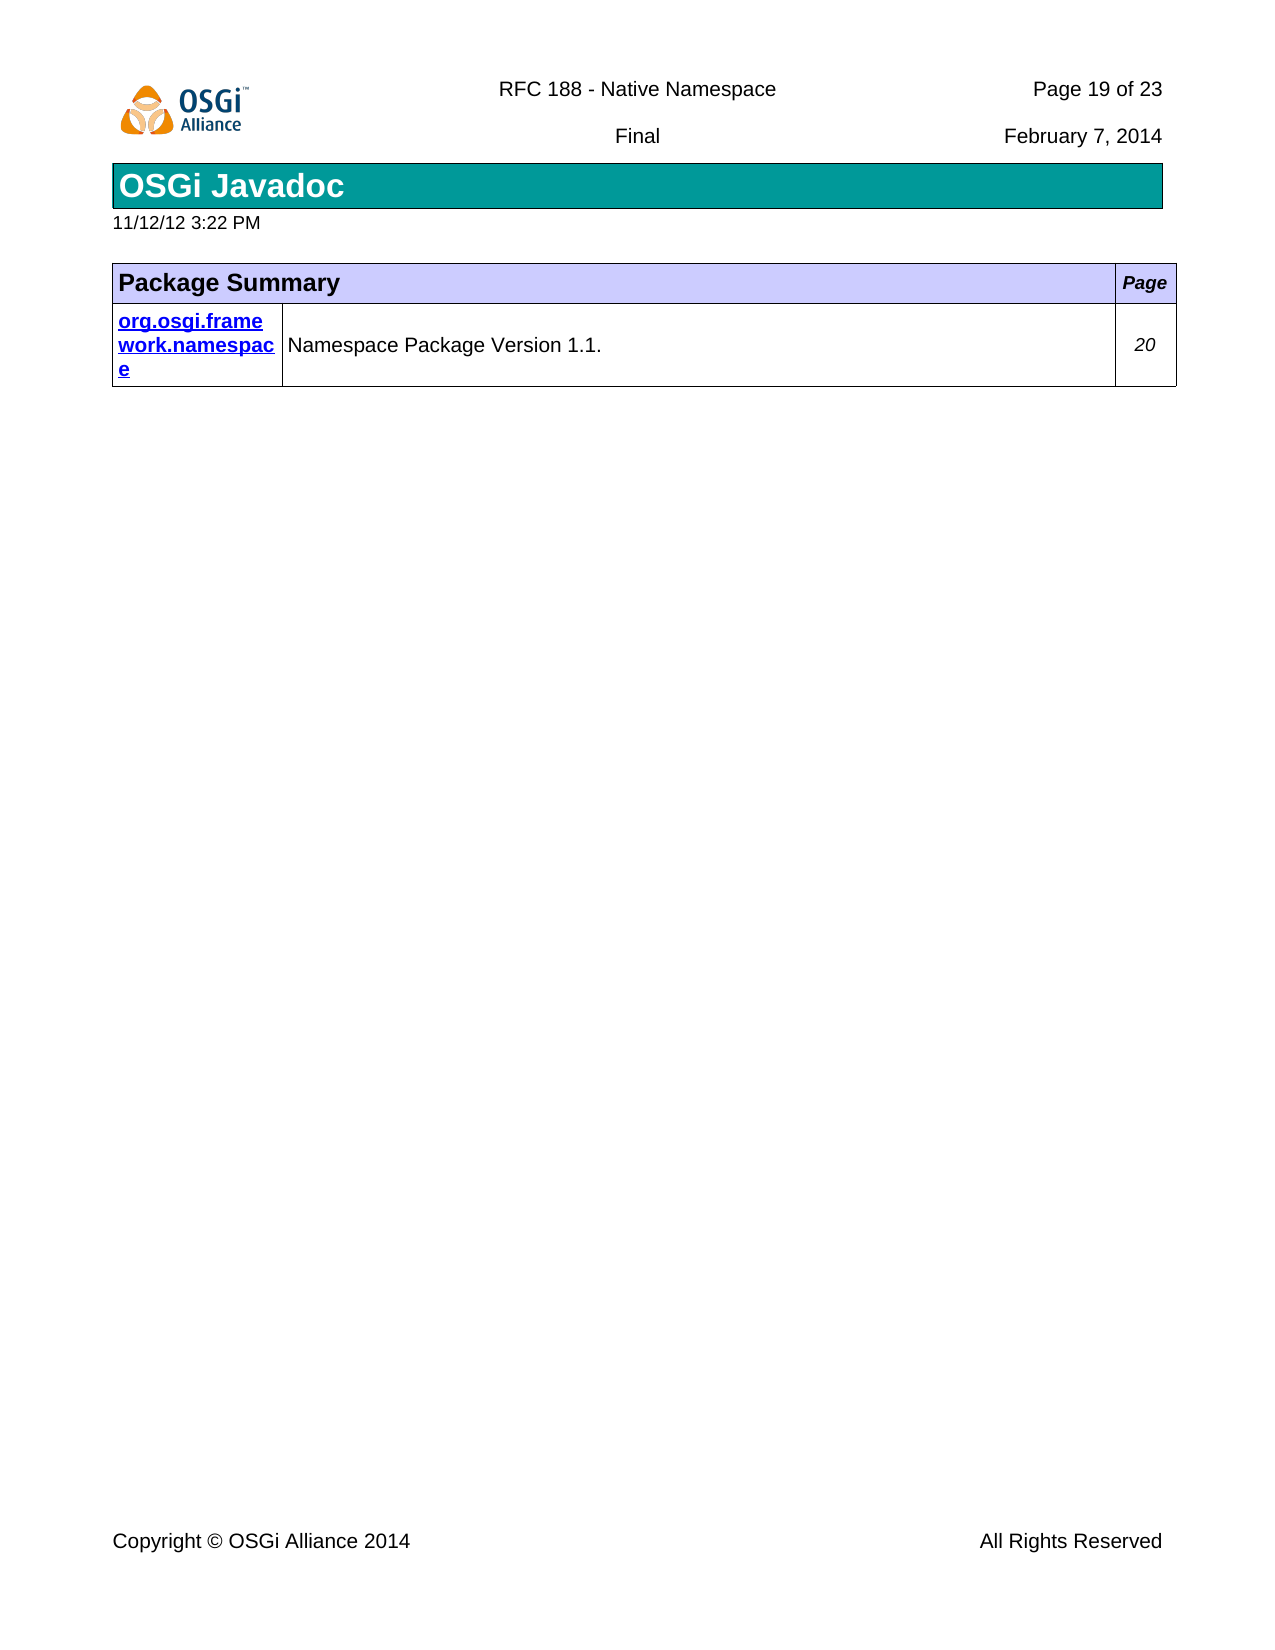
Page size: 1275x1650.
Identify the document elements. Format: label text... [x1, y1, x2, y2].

table_header Page [1116, 264, 1176, 303]
text 11/12/12 3:22 PM [112, 212, 1162, 233]
picture [113, 78, 257, 142]
subtitle OSGi Javadoc [114, 164, 1162, 208]
table_cell org.osgi.framework.namespace [113, 304, 282, 386]
table_cell 19 [1116, 304, 1176, 386]
table_cell Namespace Package Version 1.1. [283, 304, 1115, 386]
table_header Package Summary [113, 264, 1115, 303]
